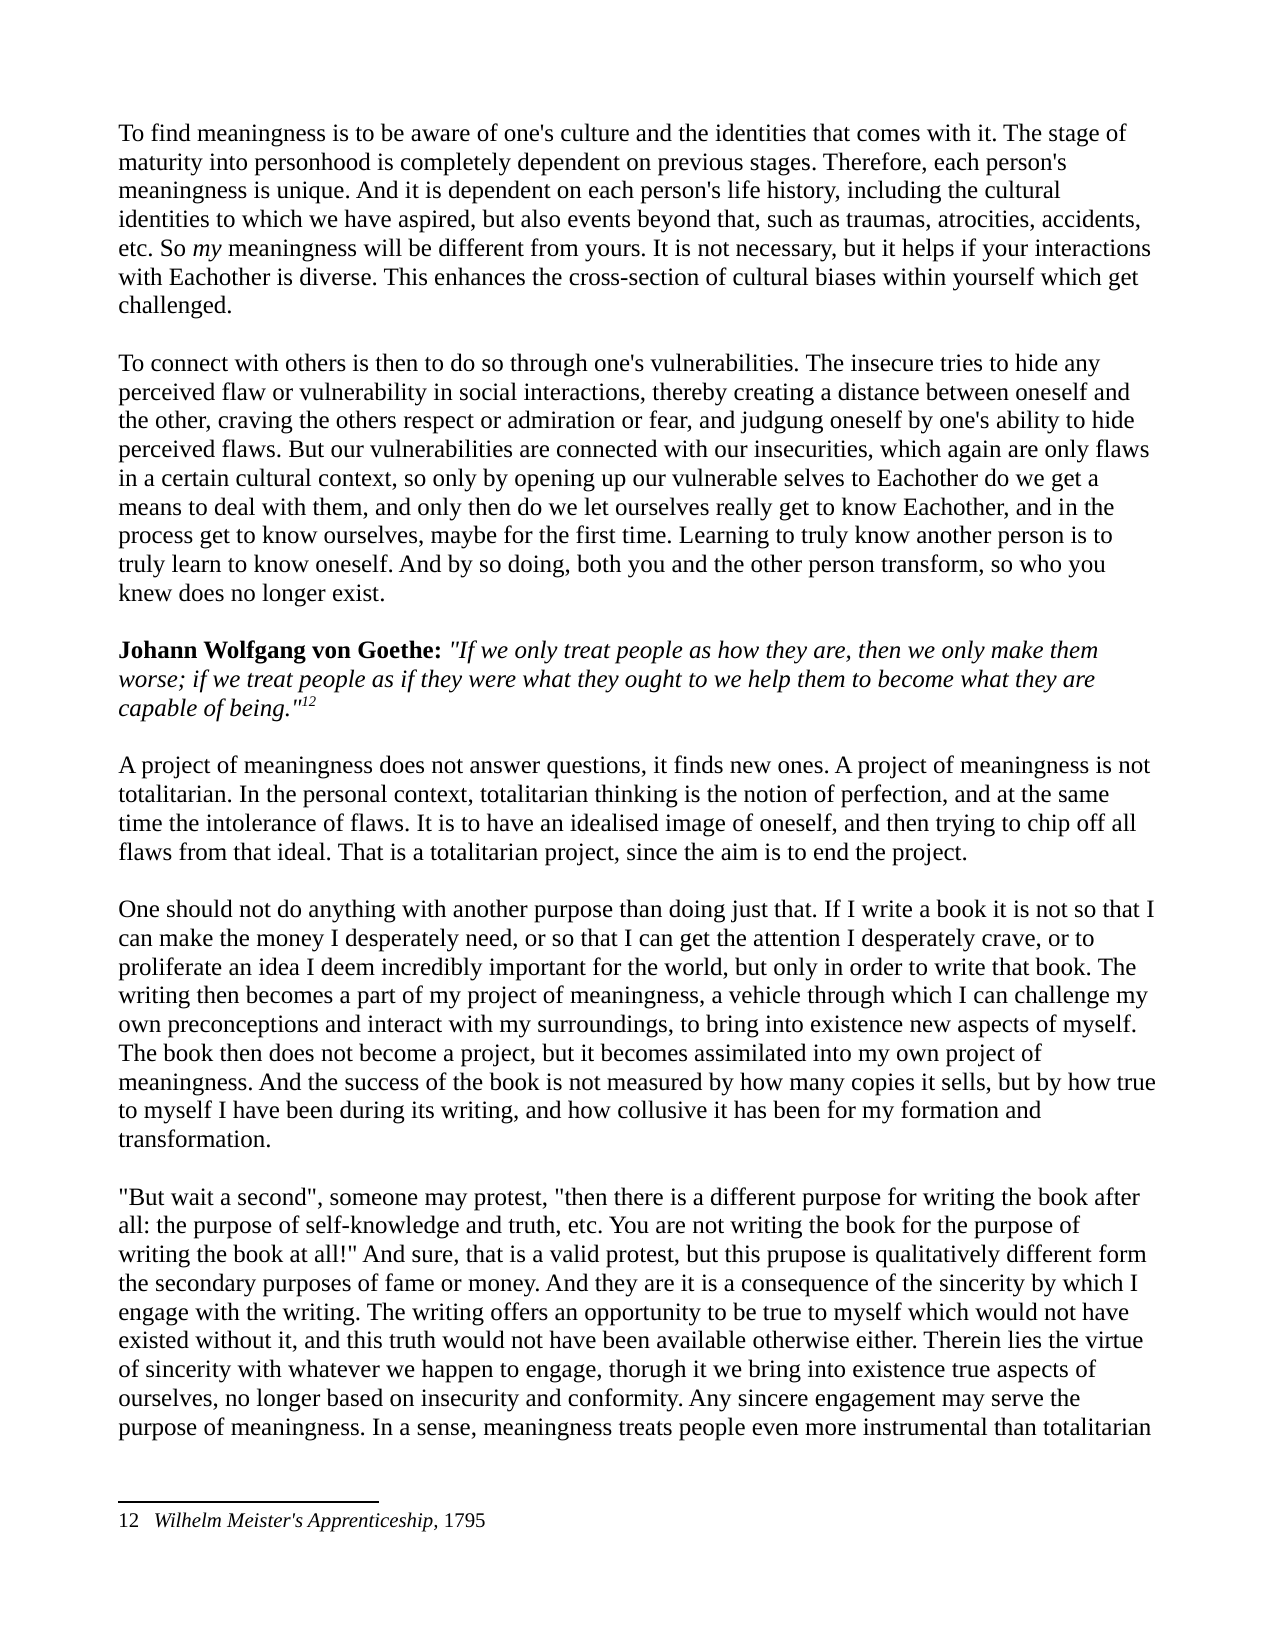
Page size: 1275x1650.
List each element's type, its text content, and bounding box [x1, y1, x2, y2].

text To connect with others is then to do so through one's vulnerabilities. The insecure tries to hide any perceived flaw or vulnerability in social interactions, thereby creating a distance between oneself and the other, craving the others respect or admiration or fear, and judgung oneself by one's ability to hide perceived flaws. But our vulnerabilities are connected with our insecurities, which again are only flaws in a certain cultural context, so only by opening up our vulnerable selves to Eachother do we get a means to deal with them, and only then do we let ourselves really get to know Eachother, and in the process get to know ourselves, maybe for the first time. Learning to truly know another person is to truly learn to know oneself. And by so doing, both you and the other person transform, so who you knew does no longer exist. [118, 348, 1157, 607]
text One should not do anything with another purpose than doing just that. If I write a book it is not so that I can make the money I desperately need, or so that I can get the attention I desperately crave, or to proliferate an idea I deem incredibly important for the world, but only in order to write that book. The writing then becomes a part of my project of meaningness, a vehicle through which I can challenge my own preconceptions and interact with my surroundings, to bring into existence new aspects of myself. The book then does not become a project, but it becomes assimilated into my own project of meaningness. And the success of the book is not measured by how many copies it sells, but by how true to myself I have been during its writing, and how collusive it has been for my formation and transformation. [118, 894, 1157, 1153]
text "But wait a second", someone may protest, "then there is a different purpose for writing the book after all: the purpose of self-knowledge and truth, etc. You are not writing the book for the purpose of writing the book at all!" And sure, that is a valid protest, but this prupose is qualitatively different form the secondary purposes of fame or money. And they are it is a consequence of the sincerity by which I engage with the writing. The writing offers an opportunity to be true to myself which would not have existed without it, and this truth would not have been available otherwise either. Therein lies the virtue of sincerity with whatever we happen to engage, thorugh it we bring into existence true aspects of ourselves, no longer based on insecurity and conformity. Any sincere engagement may serve the purpose of meaningness. In a sense, meaningness treats people even more instrumental than totalitarian [118, 1182, 1157, 1441]
text Johann Wolfgang von Goethe: "If we only treat people as how they are, then we only make them worse; if we treat people as if they were what they ought to we help them to become what they are capable of being." [118, 636, 1157, 722]
text To find meaningness is to be aware of one's culture and the identities that comes with it. The stage of maturity into personhood is completely dependent on previous stages. Therefore, each person's meaningness is unique. And it is dependent on each person's life history, including the cultural identities to which we have aspired, but also events beyond that, such as traumas, atrocities, accidents, etc. So my meaningness will be different from yours. It is not necessary, but it helps if your interactions with Eachother is diverse. This enhances the cross-section of cultural biases within yourself which get challenged. [118, 118, 1157, 319]
text A project of meaningness does not answer questions, it finds new ones. A project of meaningness is not totalitarian. In the personal context, totalitarian thinking is the notion of perfection, and at the same time the intolerance of flaws. It is to have an idealised image of oneself, and then trying to chip off all flaws from that ideal. That is a totalitarian project, since the aim is to end the project. [118, 751, 1157, 866]
text Wilhelm Meister's Apprenticeship, 1795 [118, 1508, 1157, 1532]
